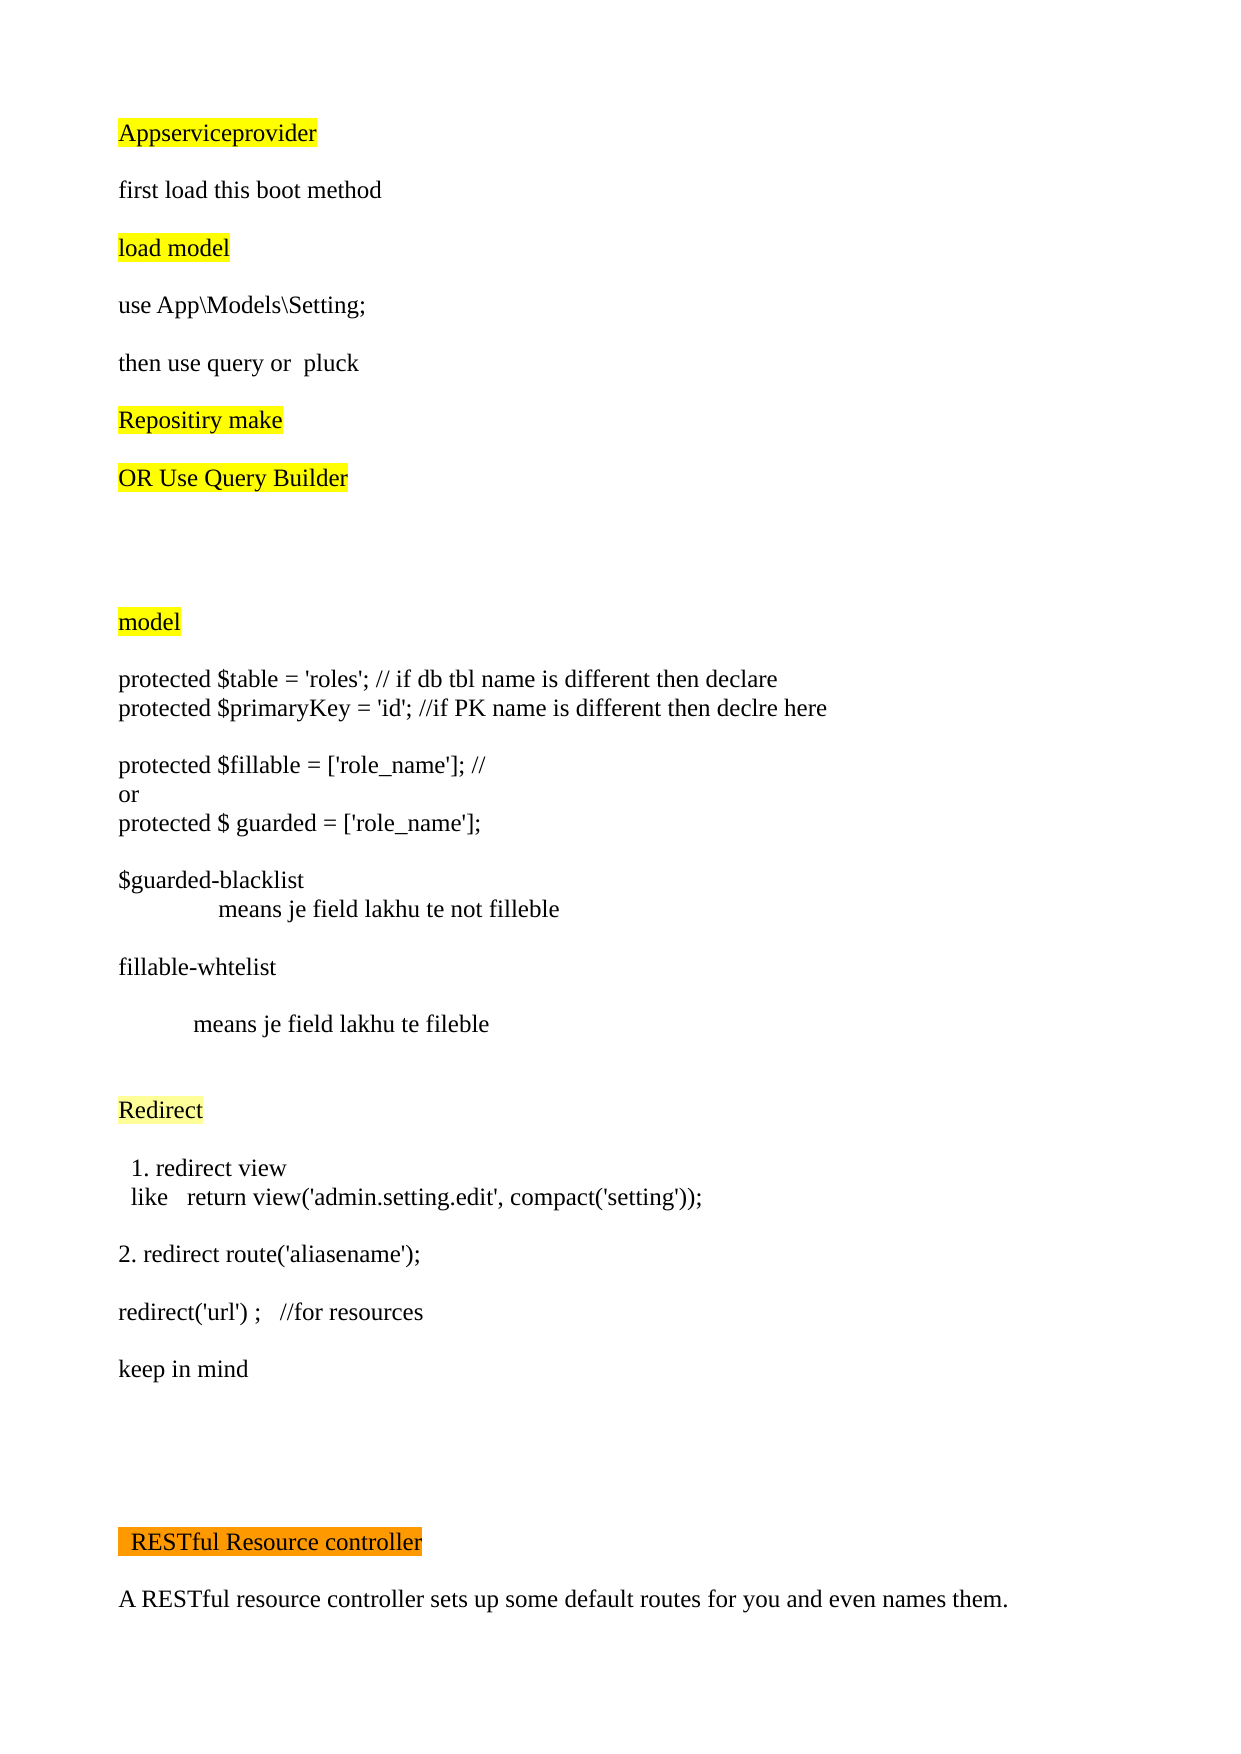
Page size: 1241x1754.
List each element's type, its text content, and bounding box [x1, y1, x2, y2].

text redirect('url') ; //for resources [118, 1297, 1122, 1326]
text A RESTful resource controller sets up some default routes for you and even names them. [118, 1584, 1122, 1613]
text fillable-whtelist [118, 952, 1122, 981]
text 2. redirect route('aliasename'); [118, 1239, 1122, 1268]
text protected $primaryKey = 'id'; //if PK name is different then declre here [118, 693, 1122, 722]
text Redirect [118, 1096, 1122, 1124]
text RESTful Resource controller [118, 1527, 1122, 1556]
text keep in mind [118, 1354, 1122, 1383]
text 1. redirect view [118, 1153, 1122, 1182]
text like return view('admin.setting.edit', compact('setting')); [118, 1182, 1122, 1211]
text use App\Models\Setting; [118, 291, 1122, 319]
text protected $ guarded = ['role_name']; [118, 808, 1122, 837]
text then use query or pluck [118, 348, 1122, 377]
text protected $table = 'roles'; // if db tbl name is different then declare [118, 664, 1122, 693]
text load model [118, 233, 1122, 262]
text or [118, 779, 1122, 808]
text Appserviceprovider [118, 118, 1122, 147]
text OR Use Query Builder [118, 463, 1122, 492]
text $guarded-blacklist [118, 866, 1122, 894]
text Repositiry make [118, 406, 1122, 434]
text model [118, 607, 1122, 636]
text protected $fillable = ['role_name']; // [118, 751, 1122, 779]
text means je field lakhu te not filleble [118, 894, 1122, 923]
text means je field lakhu te fileble [118, 1009, 1122, 1038]
text first load this boot method [118, 176, 1122, 204]
